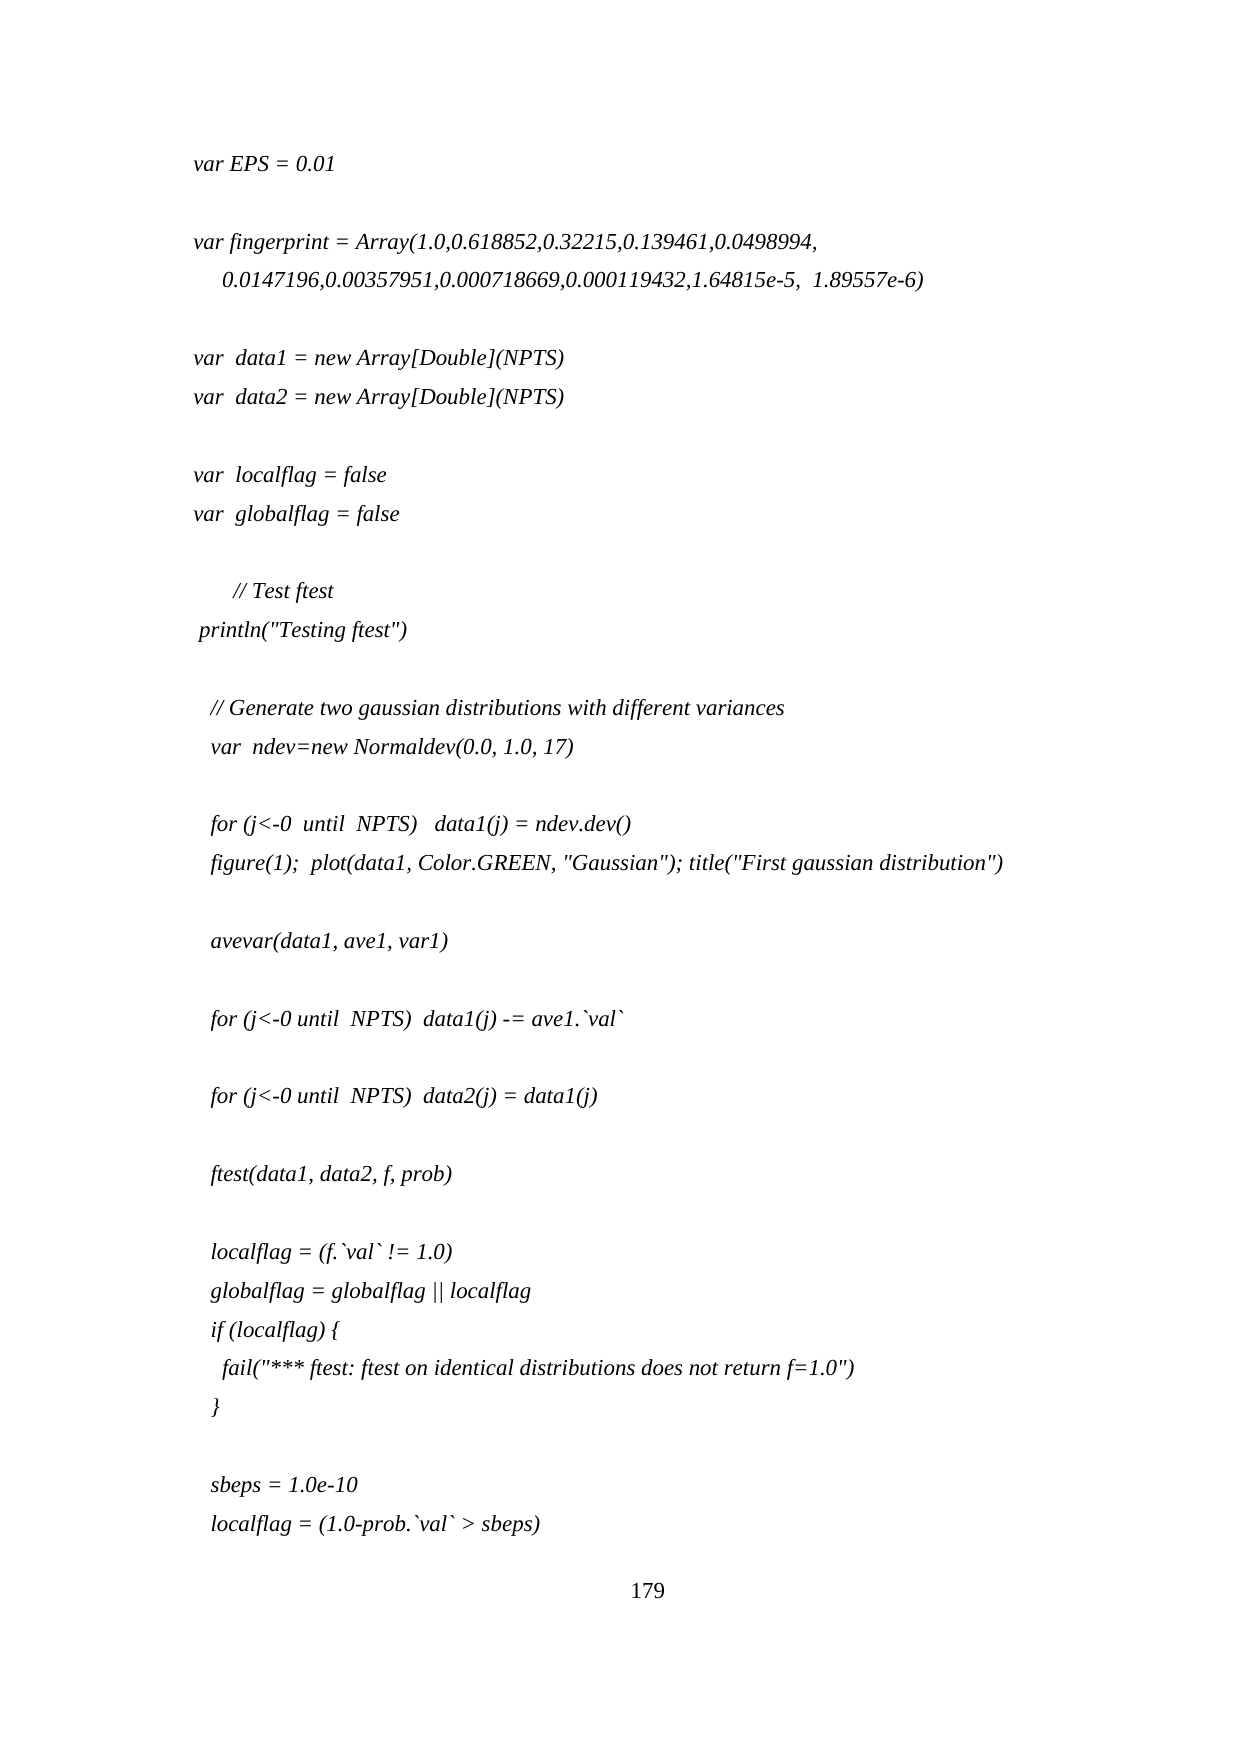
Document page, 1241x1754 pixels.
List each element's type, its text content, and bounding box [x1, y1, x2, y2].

text if (localflag) { [187, 1316, 1108, 1342]
text localflag = (1.0-prob.`val` > sbeps) [187, 1510, 1108, 1536]
text // Generate two gaussian distributions with different variances [187, 694, 1108, 720]
text avevar(data1, ave1, var1) [187, 927, 1108, 953]
text localflag = (f.`val` != 1.0) [187, 1238, 1108, 1264]
text // Test ftest [187, 577, 1108, 604]
text var data2 = new Array[Double](NPTS) [187, 383, 1108, 409]
text for (j<-0 until NPTS) data1(j) -= ave1.`val` [187, 1005, 1108, 1031]
text var data1 = new Array[Double](NPTS) [187, 344, 1108, 371]
text for (j<-0 until NPTS) data1(j) = ndev.dev() [187, 811, 1108, 837]
text var globalflag = false [187, 500, 1108, 526]
text var ndev=new Normaldev(0.0, 1.0, 17) [187, 733, 1108, 759]
text var localflag = false [187, 461, 1108, 487]
text 0.0147196,0.00357951,0.000718669,0.000119432,1.64815e-5, 1.89557e-6) [187, 267, 1108, 293]
text for (j<-0 until NPTS) data2(j) = data1(j) [187, 1082, 1108, 1109]
text sbeps = 1.0e-10 [187, 1471, 1108, 1497]
text println("Testing ftest") [187, 616, 1108, 643]
text globalflag = globalflag || localflag [187, 1277, 1108, 1303]
text } [187, 1393, 1108, 1420]
text var EPS = 0.01 [187, 150, 1108, 176]
text ftest(data1, data2, f, prob) [187, 1160, 1108, 1187]
text fail("*** ftest: ftest on identical distributions does not return f=1.0") [187, 1354, 1108, 1381]
text figure(1); plot(data1, Color.GREEN, "Gaussian"); title("First gaussian distribution") [187, 849, 1108, 876]
text var fingerprint = Array(1.0,0.618852,0.32215,0.139461,0.0498994, [187, 228, 1108, 254]
